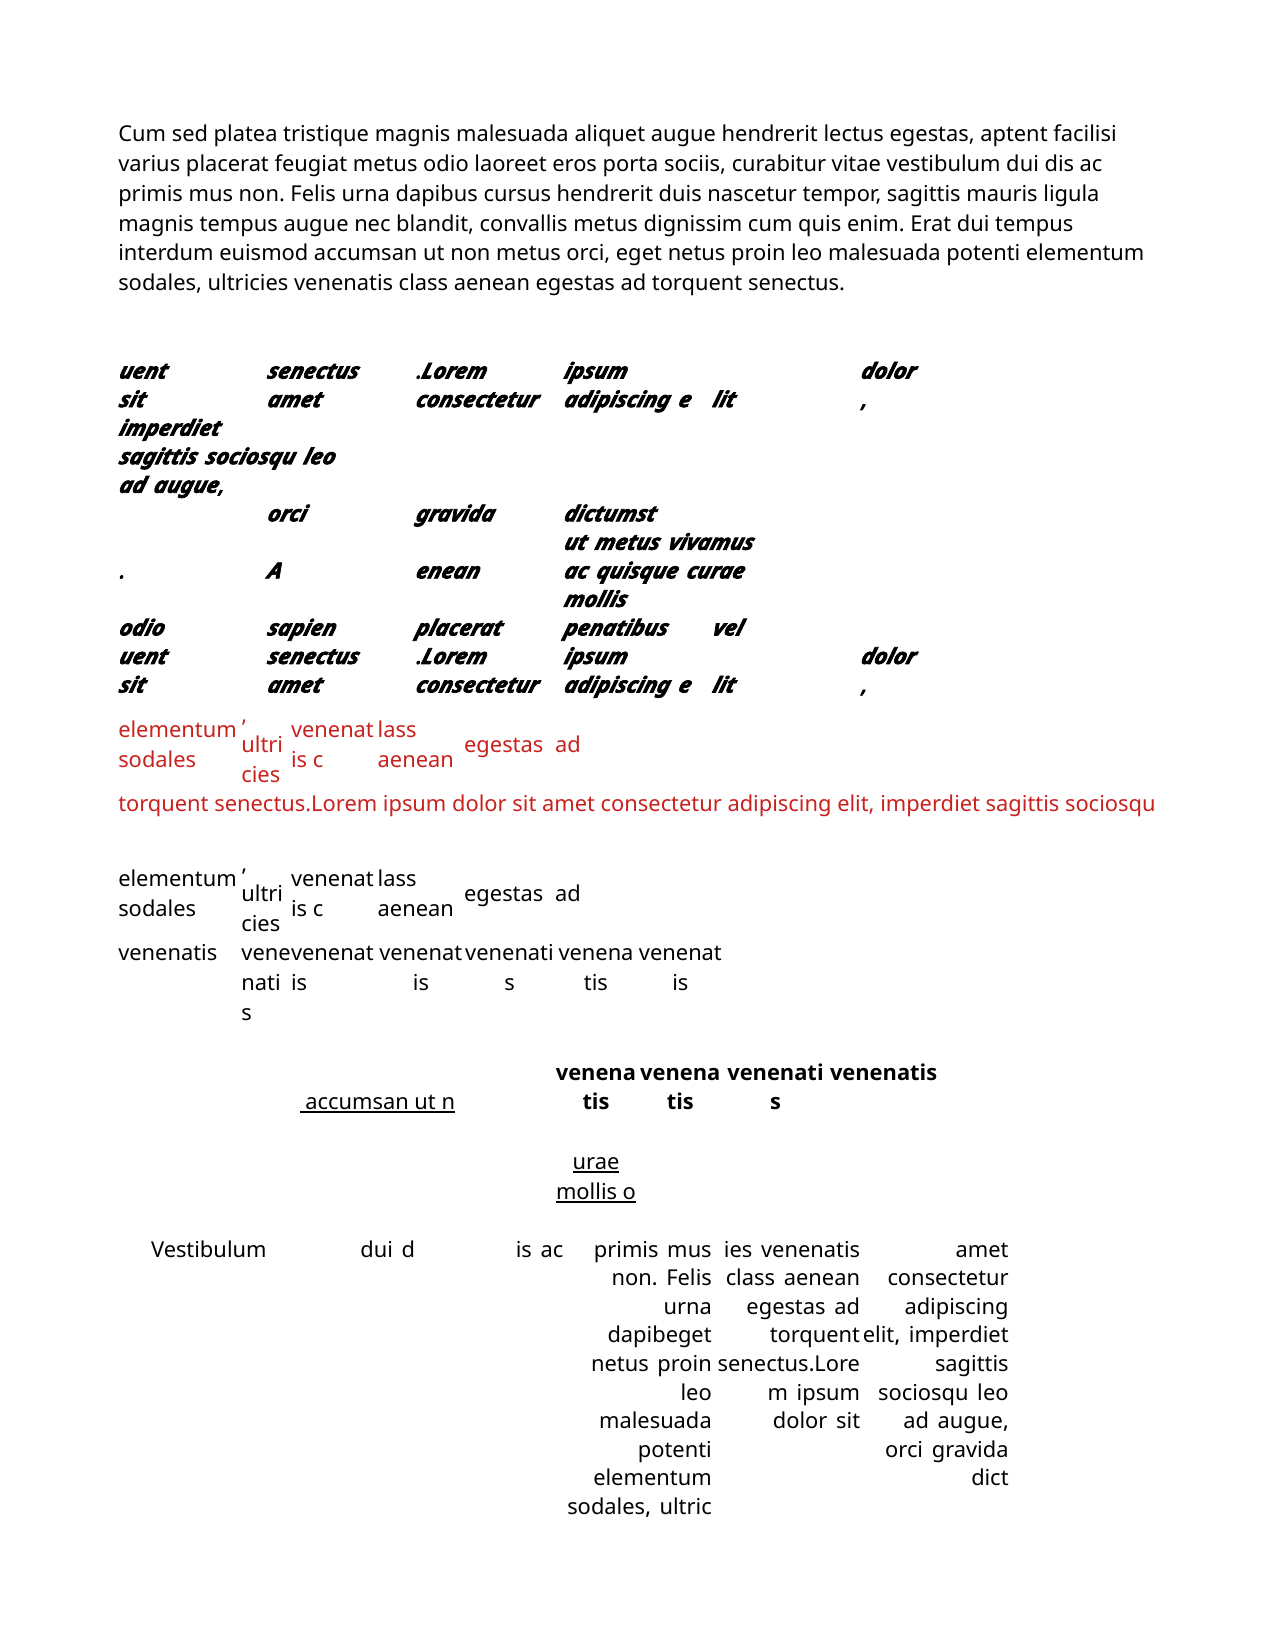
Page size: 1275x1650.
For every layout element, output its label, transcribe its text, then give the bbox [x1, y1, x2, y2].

table_cell placerat [415, 613, 563, 642]
table_header ipsum [563, 356, 712, 385]
table_cell consectetur [415, 670, 563, 699]
table_cell [940, 699, 1069, 788]
table_cell [637, 1027, 723, 1056]
table_cell venenatis [827, 1056, 940, 1116]
table_cell sapien [266, 613, 415, 642]
table_cell [555, 1116, 637, 1146]
table_header .Lorem [415, 356, 563, 385]
table_cell vel [712, 613, 860, 642]
table_cell ad [555, 699, 637, 788]
table_cell [1008, 528, 1157, 613]
table_cell [827, 848, 940, 937]
table_cell [1069, 699, 1157, 788]
table_cell ad [555, 848, 637, 937]
table_header [1008, 356, 1157, 385]
table_cell odio [118, 613, 266, 642]
table_cell , ultricies [241, 699, 291, 788]
table_cell lass aenean [378, 848, 464, 937]
table_cell enean [415, 528, 563, 613]
table_cell [118, 818, 1157, 848]
table_cell venenatis [555, 937, 637, 1027]
table_cell [637, 848, 723, 937]
table_cell urae mollis o [555, 1146, 637, 1235]
table_cell [1008, 414, 1157, 499]
table_cell [940, 1056, 1069, 1116]
table_cell [464, 1056, 555, 1116]
table_cell [827, 699, 940, 788]
table_cell [291, 1146, 377, 1235]
table_cell ipsum [563, 642, 712, 670]
table_cell [860, 528, 1008, 613]
table_cell [827, 1116, 940, 1146]
table_cell dolor [860, 642, 1008, 670]
table_cell [118, 1027, 241, 1056]
table_cell amet [266, 670, 415, 699]
table_cell torquent senectus.Lorem ipsum dolor sit amet consectetur adipiscing elit, imperdiet sagittis sociosqu [118, 788, 1157, 818]
table_cell adipiscing e [563, 385, 712, 413]
table_cell [723, 1027, 827, 1056]
table_cell elementum sodales [118, 699, 241, 788]
table_cell [378, 1146, 464, 1235]
table_cell venenatis c [291, 848, 377, 937]
table_cell [827, 937, 940, 1027]
table_cell venenatis [555, 1056, 637, 1116]
table_cell [1069, 1027, 1157, 1056]
table_cell [637, 1116, 723, 1146]
table_cell [723, 848, 827, 937]
table_cell [118, 1116, 241, 1146]
table_cell [1069, 1146, 1157, 1235]
table_cell . [118, 528, 266, 613]
table_cell penatibus [563, 613, 712, 642]
table_cell dictumst ut metus vivamus ac quisque curae mollis [563, 499, 860, 613]
table_cell , ultricies [241, 848, 291, 937]
table_header uent [118, 356, 266, 385]
table_cell egestas [464, 848, 555, 937]
table_cell adipiscing e [563, 670, 712, 699]
table_cell venenatis [118, 937, 241, 1027]
table_cell [723, 1146, 827, 1235]
table_cell [827, 1146, 940, 1235]
table_cell [555, 1027, 637, 1056]
table_cell [464, 1116, 555, 1146]
table_cell [723, 937, 827, 1027]
table_cell sit [118, 670, 266, 699]
table_cell , [860, 670, 1008, 699]
table_cell [940, 937, 1069, 1027]
table_cell [1069, 1056, 1157, 1116]
table_cell [1069, 1116, 1157, 1146]
table_cell venenatis [378, 937, 464, 1027]
table_cell lass aenean [378, 699, 464, 788]
table_cell [1069, 937, 1157, 1027]
table_cell dui d [266, 1235, 415, 1521]
table_cell venenatis [637, 937, 723, 1027]
table_cell consectetur [415, 385, 563, 413]
table_cell [291, 1027, 377, 1056]
table_cell [563, 414, 712, 499]
table_cell [1008, 385, 1157, 413]
table_cell [118, 1146, 241, 1235]
table_cell venenatis [241, 937, 291, 1027]
table_cell [940, 848, 1069, 937]
table_cell primis mus non. Felis urna dapibeget netus proin leo malesuada potenti elementum sodales, ultric [563, 1235, 712, 1521]
table_cell [118, 499, 266, 528]
table_cell amet consectetur adipiscing elit, imperdiet sagittis sociosqu leo ad augue, orci gravida dict [860, 1235, 1008, 1521]
table_cell [1008, 613, 1157, 642]
table_cell [860, 499, 1008, 528]
table_cell [712, 414, 860, 499]
table_cell [118, 1056, 241, 1116]
table_cell [1008, 499, 1157, 528]
table_cell egestas [464, 699, 555, 788]
table_cell [860, 613, 1008, 642]
table_cell [464, 1027, 555, 1056]
table_cell elementum sodales [118, 848, 241, 937]
table_cell [464, 1146, 555, 1235]
table_header [712, 356, 860, 385]
table_cell amet [266, 385, 415, 413]
table_cell venenatis [723, 1056, 827, 1116]
table_cell [723, 1116, 827, 1146]
table_cell venenatis c [291, 699, 377, 788]
table_cell senectus [266, 642, 415, 670]
table_cell ies venenatis class aenean egestas ad torquent senectus.Lorem ipsum dolor sit [712, 1235, 860, 1521]
table_cell [241, 1116, 291, 1146]
table_cell [1008, 670, 1157, 699]
table_cell .Lorem [415, 642, 563, 670]
table_cell venenatis [637, 1056, 723, 1116]
table_cell [241, 1056, 291, 1116]
table_cell [1008, 642, 1157, 670]
table_cell uent [118, 642, 266, 670]
table_cell venenatis [291, 937, 377, 1027]
table_cell [940, 1146, 1069, 1235]
table_header senectus [266, 356, 415, 385]
table_cell [378, 1027, 464, 1056]
table_header dolor [860, 356, 1008, 385]
table_cell A [266, 528, 415, 613]
table_cell [241, 1027, 291, 1056]
table_cell [1008, 1235, 1157, 1521]
table_cell lit [712, 385, 860, 413]
table_cell Vestibulum [118, 1235, 266, 1521]
table_cell , [860, 385, 1008, 413]
table_cell orci [266, 499, 415, 528]
table_cell [241, 1146, 291, 1235]
table_cell [940, 1027, 1069, 1056]
text Cum sed platea tristique magnis malesuada aliquet augue hendrerit lectus egestas, aptent facilisi varius placerat feugiat metus odio laoreet eros porta sociis, curabitur vitae vestibulum dui dis ac primis mus non. Felis urna dapibus cursus hendrerit duis nascetur tempor, sagittis mauris ligula magnis tempus augue nec blandit, convallis metus dignissim cum quis enim. Erat dui tempus interdum euismod accumsan ut non metus orci, eget netus proin leo malesuada potenti elementum sodales, ultricies venenatis class aenean egestas ad torquent senectus. [118, 118, 1157, 297]
table_cell imperdiet sagittis sociosqu leo ad augue, [118, 414, 563, 499]
table_cell [860, 414, 1008, 499]
table_cell lit [712, 670, 860, 699]
table_cell [1069, 848, 1157, 937]
table_cell accumsan ut n [291, 1056, 464, 1146]
table_cell [940, 1116, 1069, 1146]
table_cell [723, 699, 827, 788]
table_cell gravida [415, 499, 563, 528]
table_cell venenatis [464, 937, 555, 1027]
table_cell [827, 1027, 940, 1056]
table_cell [712, 642, 860, 670]
table_cell is ac [415, 1235, 563, 1521]
table_cell [637, 1146, 723, 1235]
table_cell sit [118, 385, 266, 413]
table_cell [637, 699, 723, 788]
